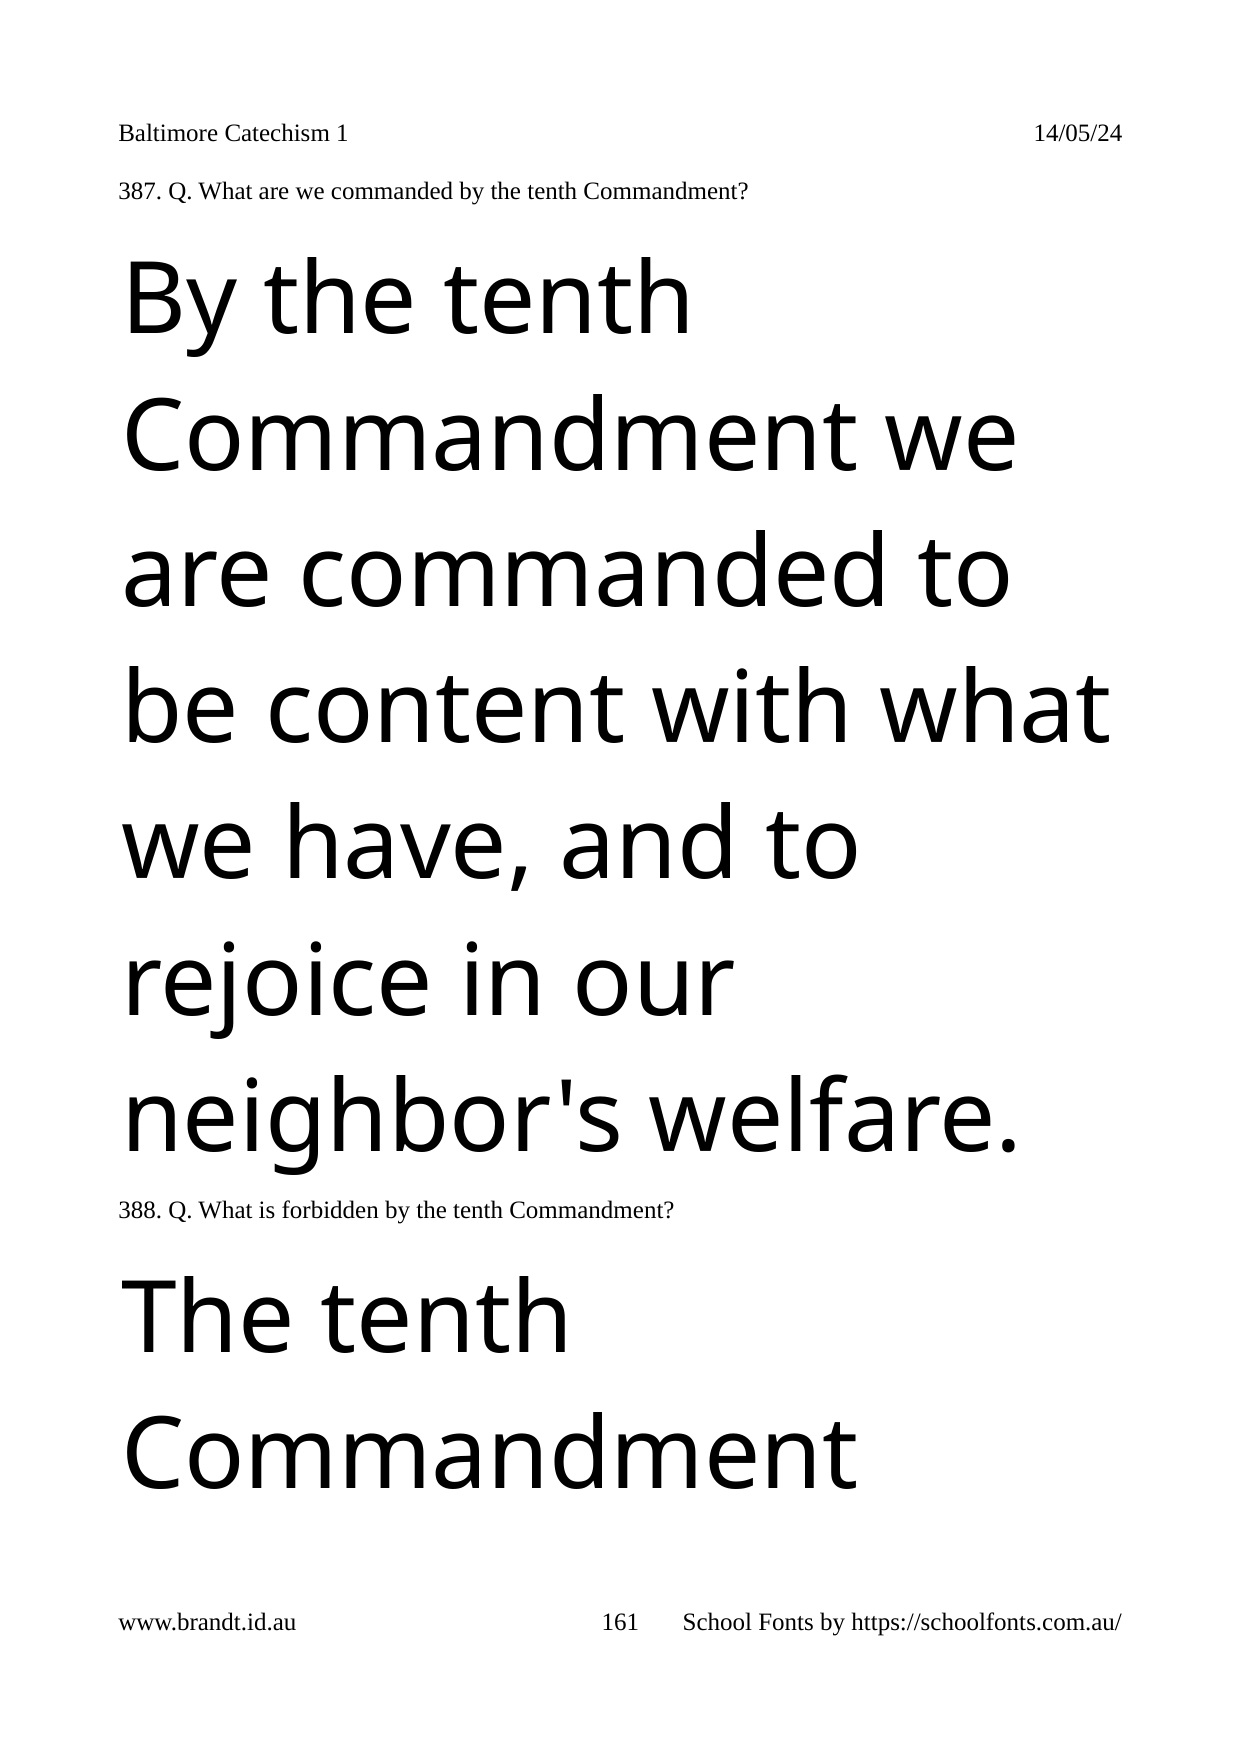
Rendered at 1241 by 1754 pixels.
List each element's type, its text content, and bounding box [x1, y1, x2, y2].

text By the tenth Commandment we are commanded to be content with what we have, and to rejoice in our neighbor's welfare. [118, 224, 1122, 1183]
text 387. Q. What are we commanded by the tenth Commandment? [118, 176, 1122, 205]
text The tenth Commandment [118, 1243, 1122, 1521]
text 388. Q. What is forbidden by the tenth Commandment? [118, 1195, 1122, 1224]
